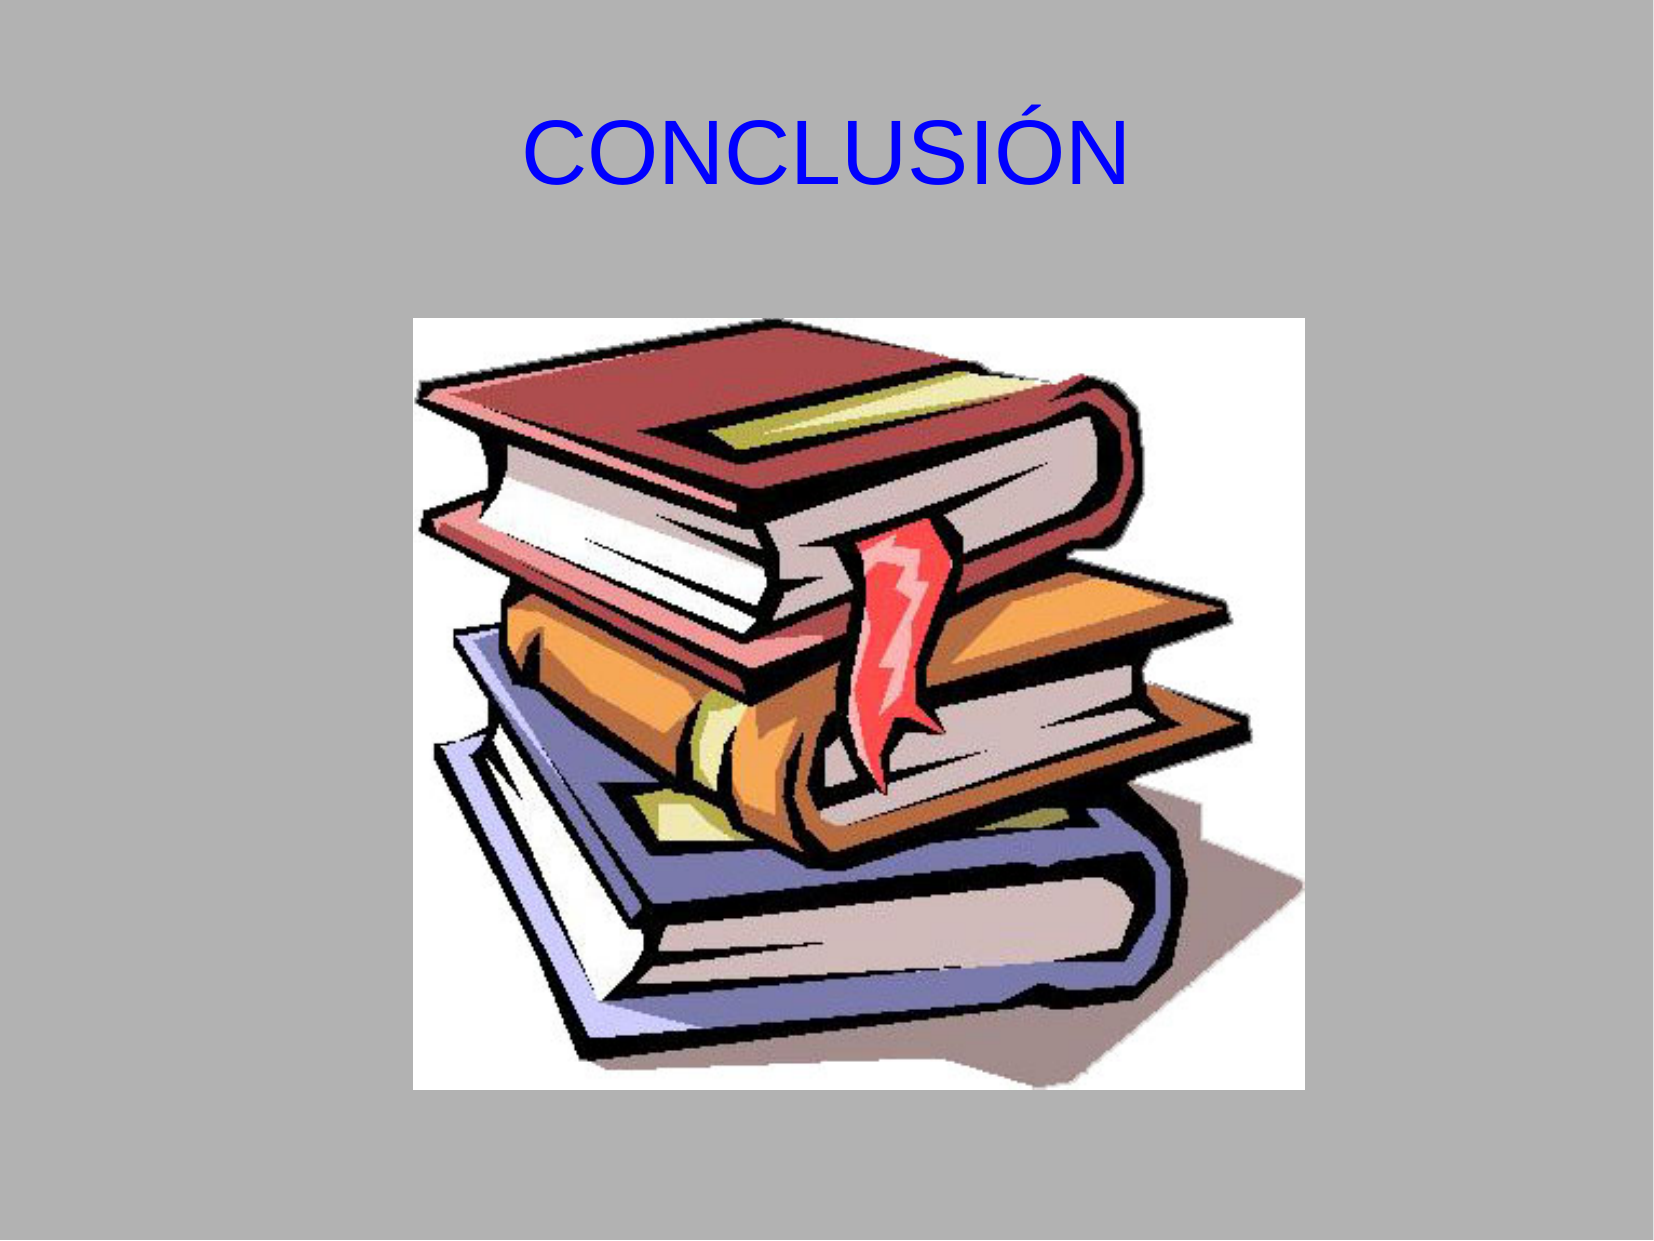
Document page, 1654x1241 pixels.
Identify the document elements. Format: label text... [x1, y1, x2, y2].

picture [413, 318, 1305, 1090]
title CONCLUSIÓN [82, 49, 1571, 257]
